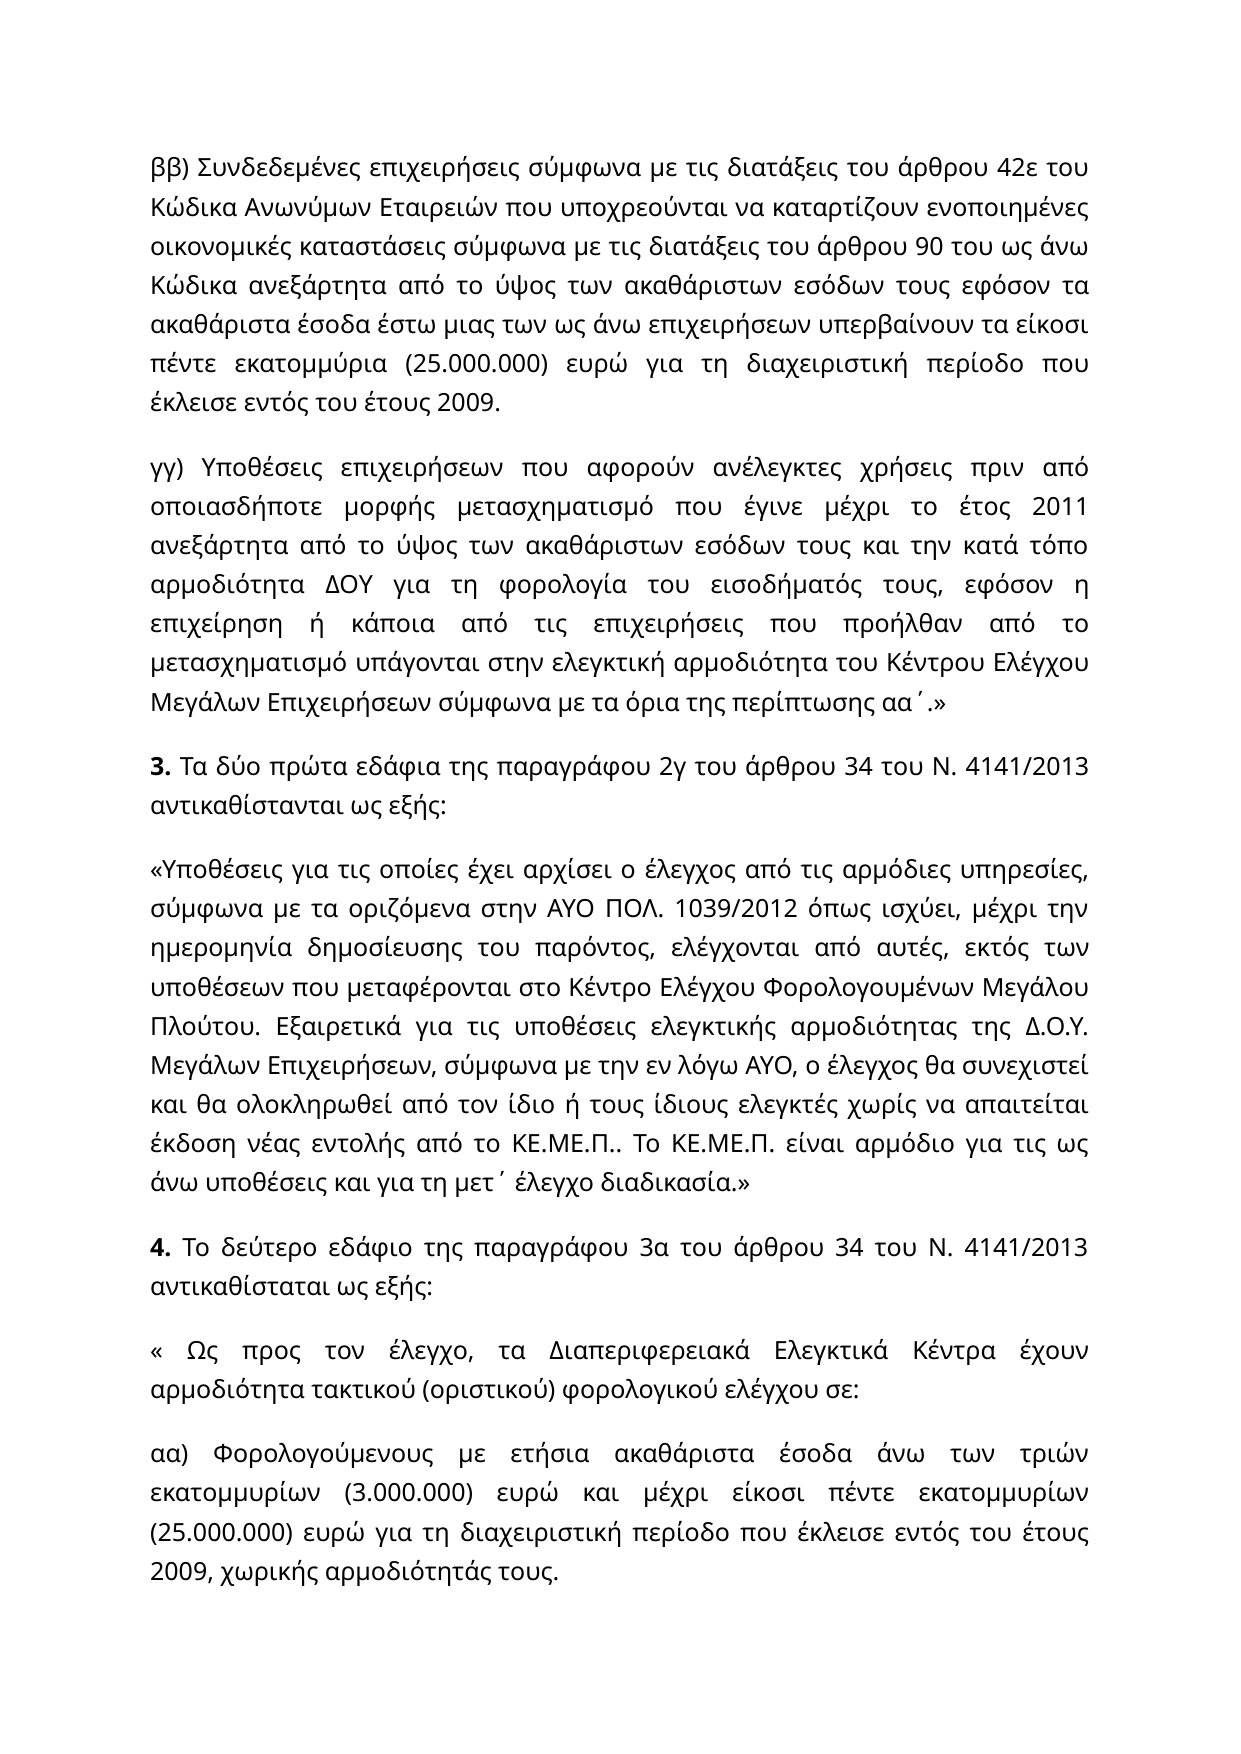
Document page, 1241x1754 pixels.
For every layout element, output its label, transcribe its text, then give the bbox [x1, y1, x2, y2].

text 4. Το δεύτερο εδάφιο της παραγράφου 3α του άρθρου 34 του Ν. 4141/2013 αντικαθίσταται ως εξής: [150, 1229, 1090, 1302]
text «Υποθέσεις για τις οποίες έχει αρχίσει ο έλεγχος από τις αρμόδιες υπηρεσίες, σύμφωνα με τα οριζόμενα στην ΑΥΟ ΠΟΛ. 1039/2012 όπως ισχύει, μέχρι την ημερομηνία δημοσίευσης του παρόντος, ελέγχονται από αυτές, εκτός των υποθέσεων που μεταφέρονται στο Κέντρο Ελέγχου Φορολογουμένων Μεγάλου Πλούτου. Εξαιρετικά για τις υποθέσεις ελεγκτικής αρμοδιότητας της Δ.Ο.Υ. Μεγάλων Επιχειρήσεων, σύμφωνα με την εν λόγω ΑΥΟ, ο έλεγχος θα συνεχιστεί και θα ολοκληρωθεί από τον ίδιο ή τους ίδιους ελεγκτές χωρίς να απαιτείται έκδοση νέας εντολής από το ΚΕ.ΜΕ.Π.. Το ΚΕ.ΜΕ.Π. είναι αρμόδιο για τις ως άνω υποθέσεις και για τη μετ΄ έλεγχο διαδικασία.» [150, 852, 1090, 1199]
text 3. Τα δύο πρώτα εδάφια της παραγράφου 2γ του άρθρου 34 του Ν. 4141/2013 αντικαθίστανται ως εξής: [150, 748, 1090, 822]
text αα) Φορολογούμενους με ετήσια ακαθάριστα έσοδα άνω των τριών εκατομμυρίων (3.000.000) ευρώ και μέχρι είκοσι πέντε εκατομμυρίων (25.000.000) ευρώ για τη διαχειριστική περίοδο που έκλεισε εντός του έτους 2009, χωρικής αρμοδιότητάς τους. [150, 1436, 1090, 1587]
text γγ) Υποθέσεις επιχειρήσεων που αφορούν ανέλεγκτες χρήσεις πριν από οποιασδήποτε μορφής μετασχηματισμό που έγινε μέχρι το έτος 2011 ανεξάρτητα από το ύψος των ακαθάριστων εσόδων τους και την κατά τόπο αρμοδιότητα ΔΟΥ για τη φορολογία του εισοδήματός τους, εφόσον η επιχείρηση ή κάποια από τις επιχειρήσεις που προήλθαν από το μετασχηματισμό υπάγονται στην ελεγκτική αρμοδιότητα του Κέντρου Ελέγχου Μεγάλων Επιχειρήσεων σύμφωνα με τα όρια της περίπτωσης αα΄.» [150, 449, 1090, 718]
text ββ) Συνδεδεμένες επιχειρήσεις σύμφωνα με τις διατάξεις του άρθρου 42ε του Κώδικα Ανωνύμων Εταιρειών που υποχρεούνται να καταρτίζουν ενοποιημένες οικονομικές καταστάσεις σύμφωνα με τις διατάξεις του άρθρου 90 του ως άνω Κώδικα ανεξάρτητα από το ύψος των ακαθάριστων εσόδων τους εφόσον τα ακαθάριστα έσοδα έστω μιας των ως άνω επιχειρήσεων υπερβαίνουν τα είκοσι πέντε εκατομμύρια (25.000.000) ευρώ για τη διαχειριστική περίοδο που έκλεισε εντός του έτους 2009. [150, 150, 1090, 419]
text « Ως προς τον έλεγχο, τα Διαπεριφερειακά Ελεγκτικά Κέντρα έχουν αρμοδιότητα τακτικού (οριστικού) φορολογικού ελέγχου σε: [150, 1332, 1090, 1406]
